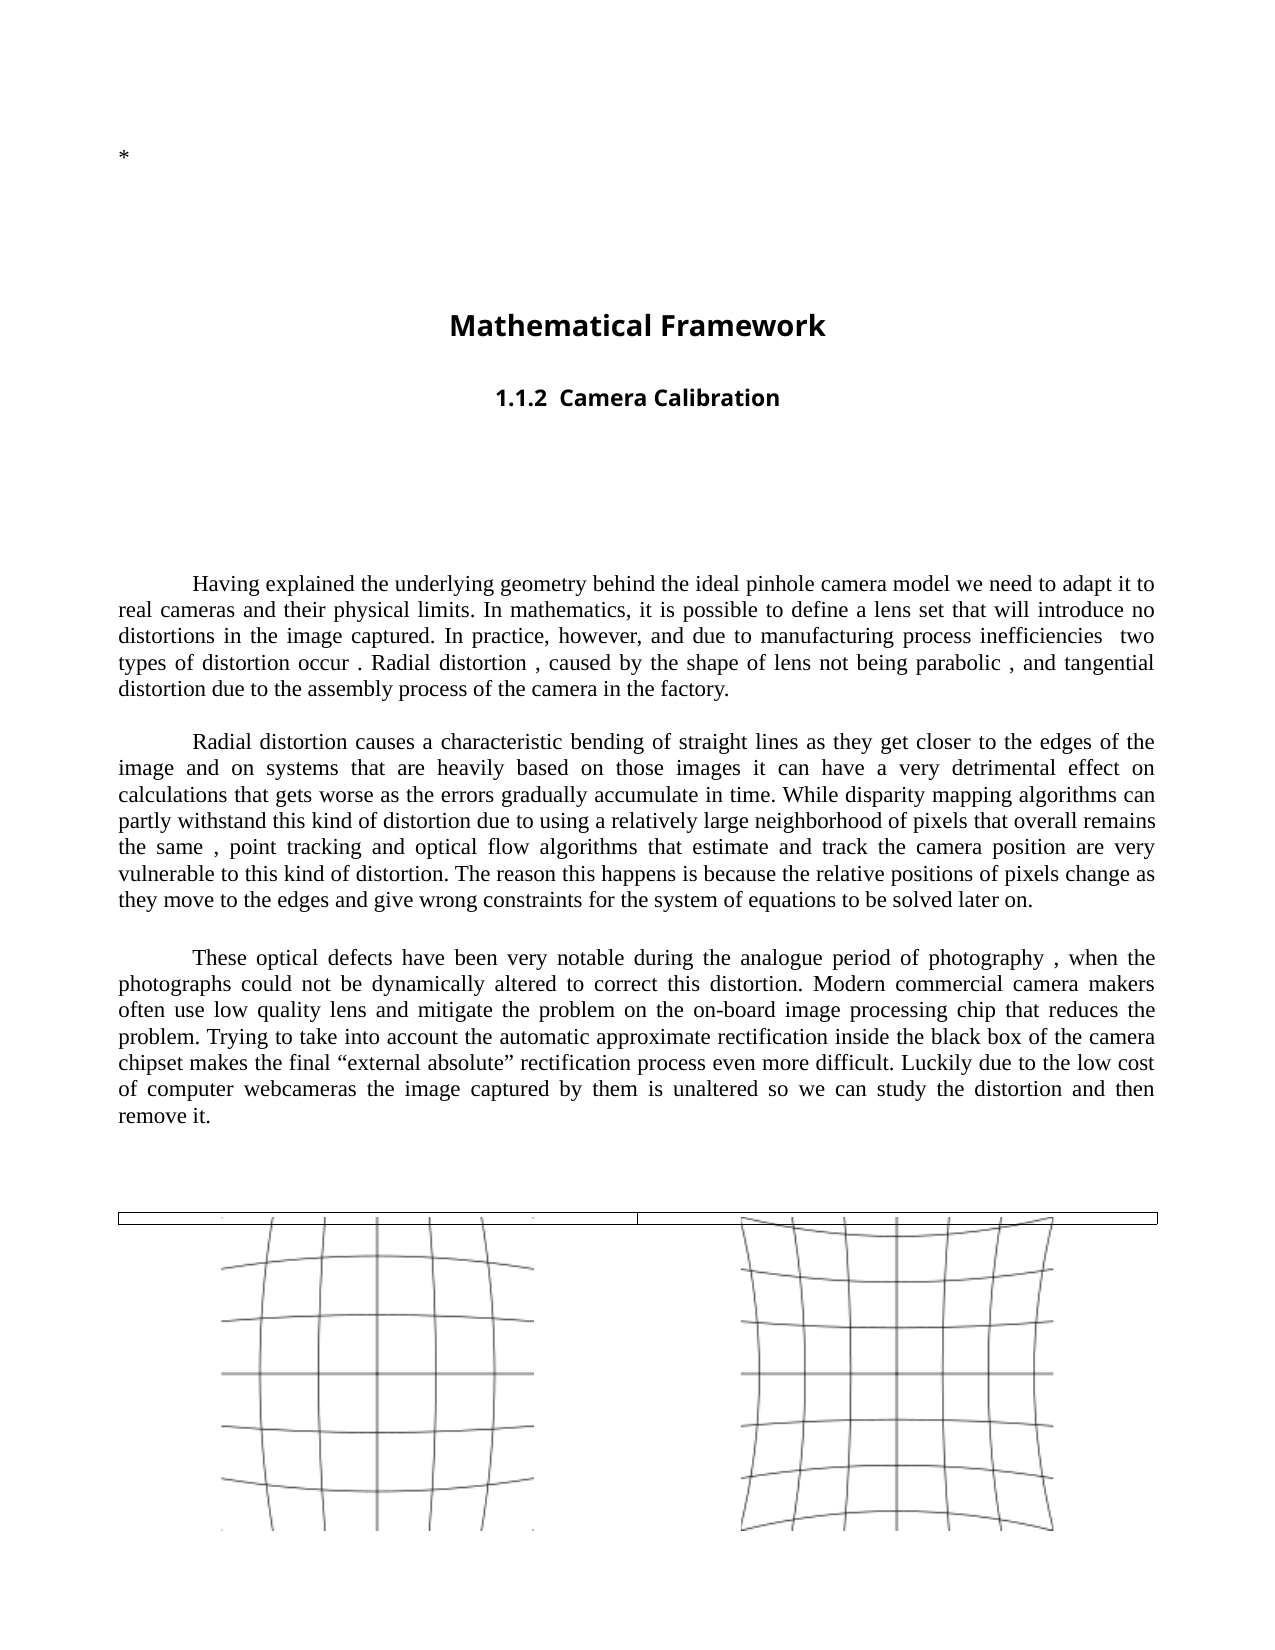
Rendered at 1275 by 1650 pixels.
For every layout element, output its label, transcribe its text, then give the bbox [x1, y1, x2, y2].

text These optical defects have been very notable during the analogue period of photography , when the photographs could not be dynamically altered to correct this distortion. Modern commercial camera makers often use low quality lens and mitigate the problem on the on-board image processing chip that reduces the problem. Trying to take into account the automatic approximate rectification inside the black box of the camera chipset makes the final “external absolute” rectification process even more difficult. Luckily due to the low cost of computer webcameras the image captured by them is unaltered so we can study the distortion and then remove it. [118, 944, 1157, 1128]
picture [740, 1217, 1054, 1531]
text Having explained the underlying geometry behind the ideal pinhole camera model we need to adapt it to real cameras and their physical limits. In mathematics, it is possible to define a lens set that will introduce no distortions in the image captured. In practice, however, and due to manufacturing process inefficiencies two types of distortion occur . Radial distortion , caused by the shape of lens not being parabolic , and tangential distortion due to the assembly process of the camera in the factory. [118, 570, 1157, 702]
picture [221, 1217, 534, 1531]
table_header [638, 1213, 1157, 1224]
text Mathematical Framework [118, 305, 1157, 345]
text 1.1.2 Camera Calibration [118, 382, 1157, 413]
text * [118, 144, 1157, 171]
text Radial distortion causes a characteristic bending of straight lines as they get closer to the edges of the image and on systems that are heavily based on those images it can have a very detrimental effect on calculations that gets worse as the errors gradually accumulate in time. While disparity mapping algorithms can partly withstand this kind of distortion due to using a relatively large neighborhood of pixels that overall remains the same , point tracking and optical flow algorithms that estimate and track the camera position are very vulnerable to this kind of distortion. The reason this happens is because the relative positions of pixels change as they move to the edges and give wrong constraints for the system of equations to be solved later on. [118, 728, 1157, 912]
table_header [119, 1213, 637, 1224]
